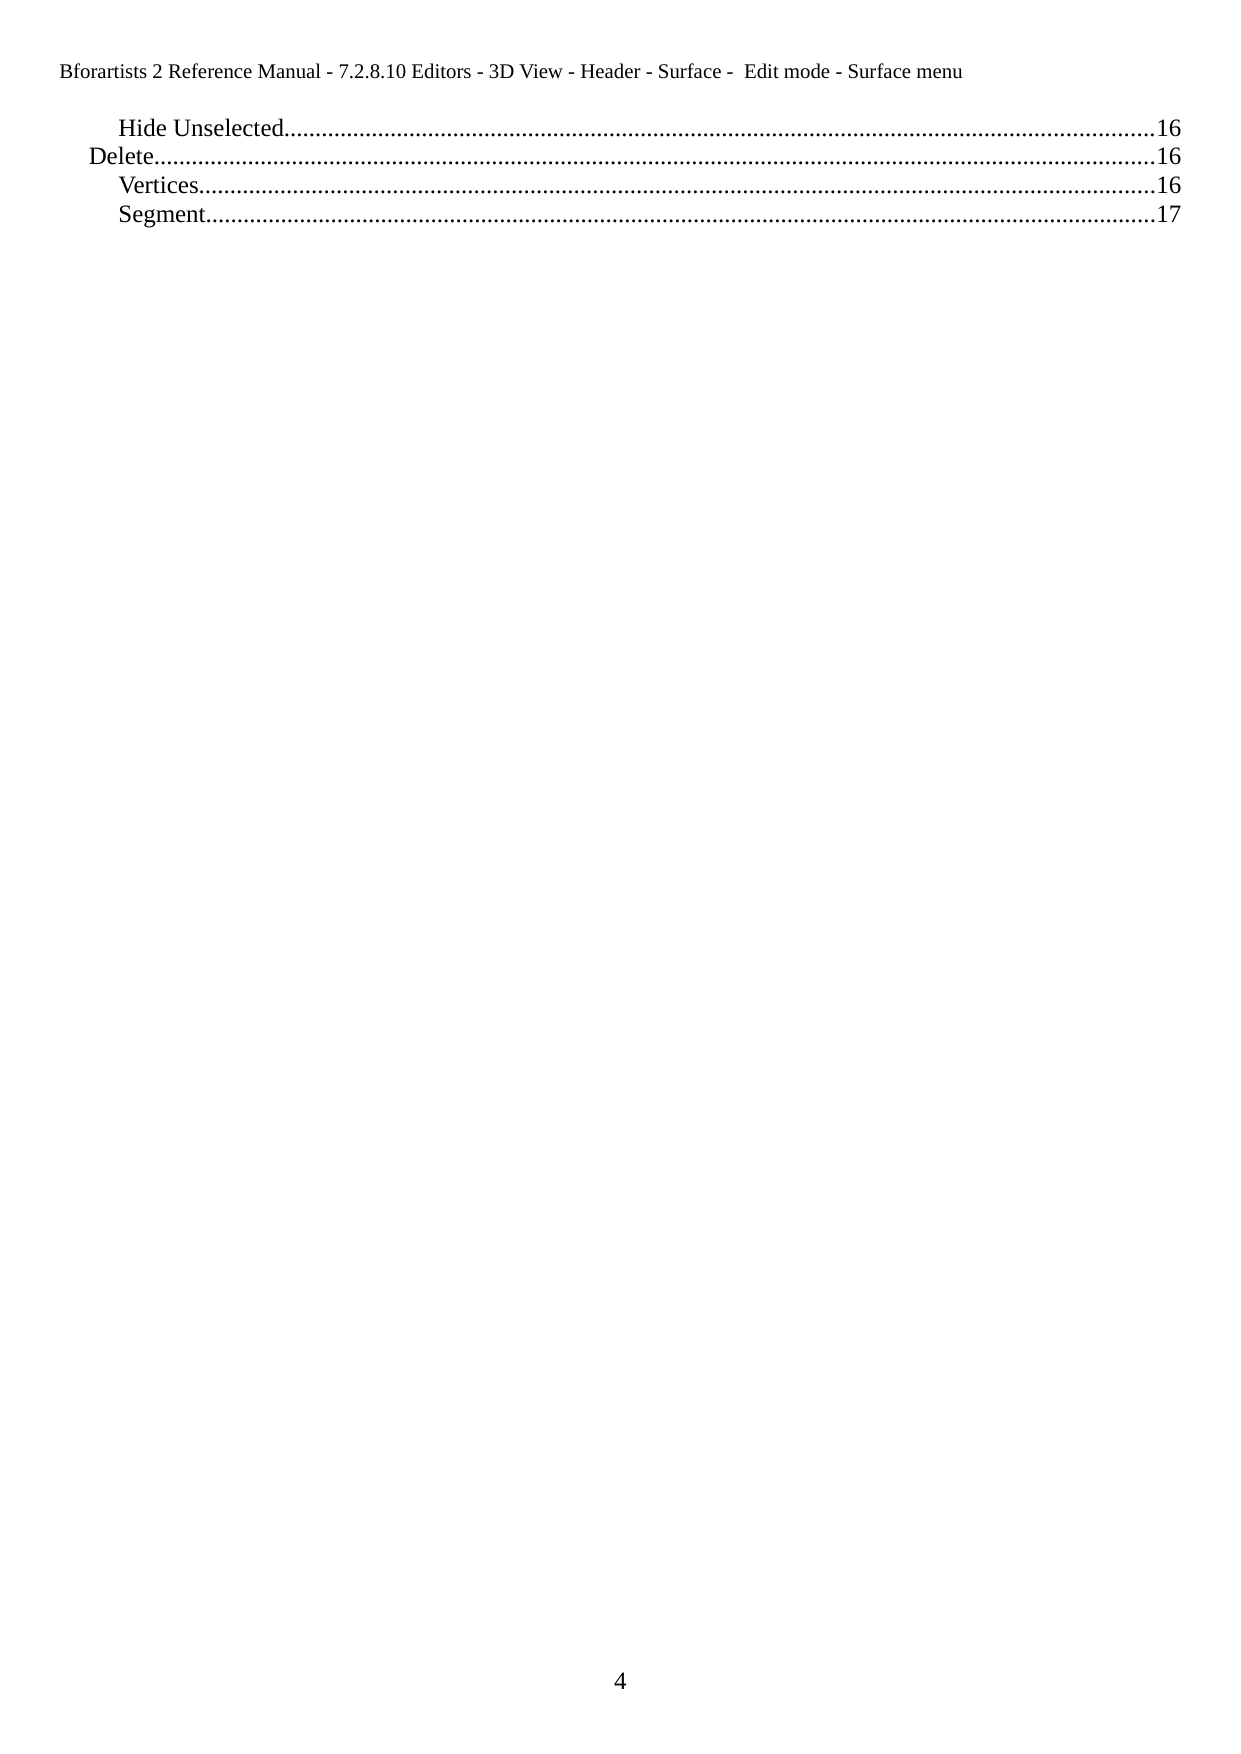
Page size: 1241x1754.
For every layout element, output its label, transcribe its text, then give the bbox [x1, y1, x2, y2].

text Segment 17 [118, 199, 1181, 228]
text Vertices 16 [118, 170, 1181, 199]
text Delete 16 [88, 141, 1181, 170]
text Hide Unselected 16 [118, 113, 1181, 141]
